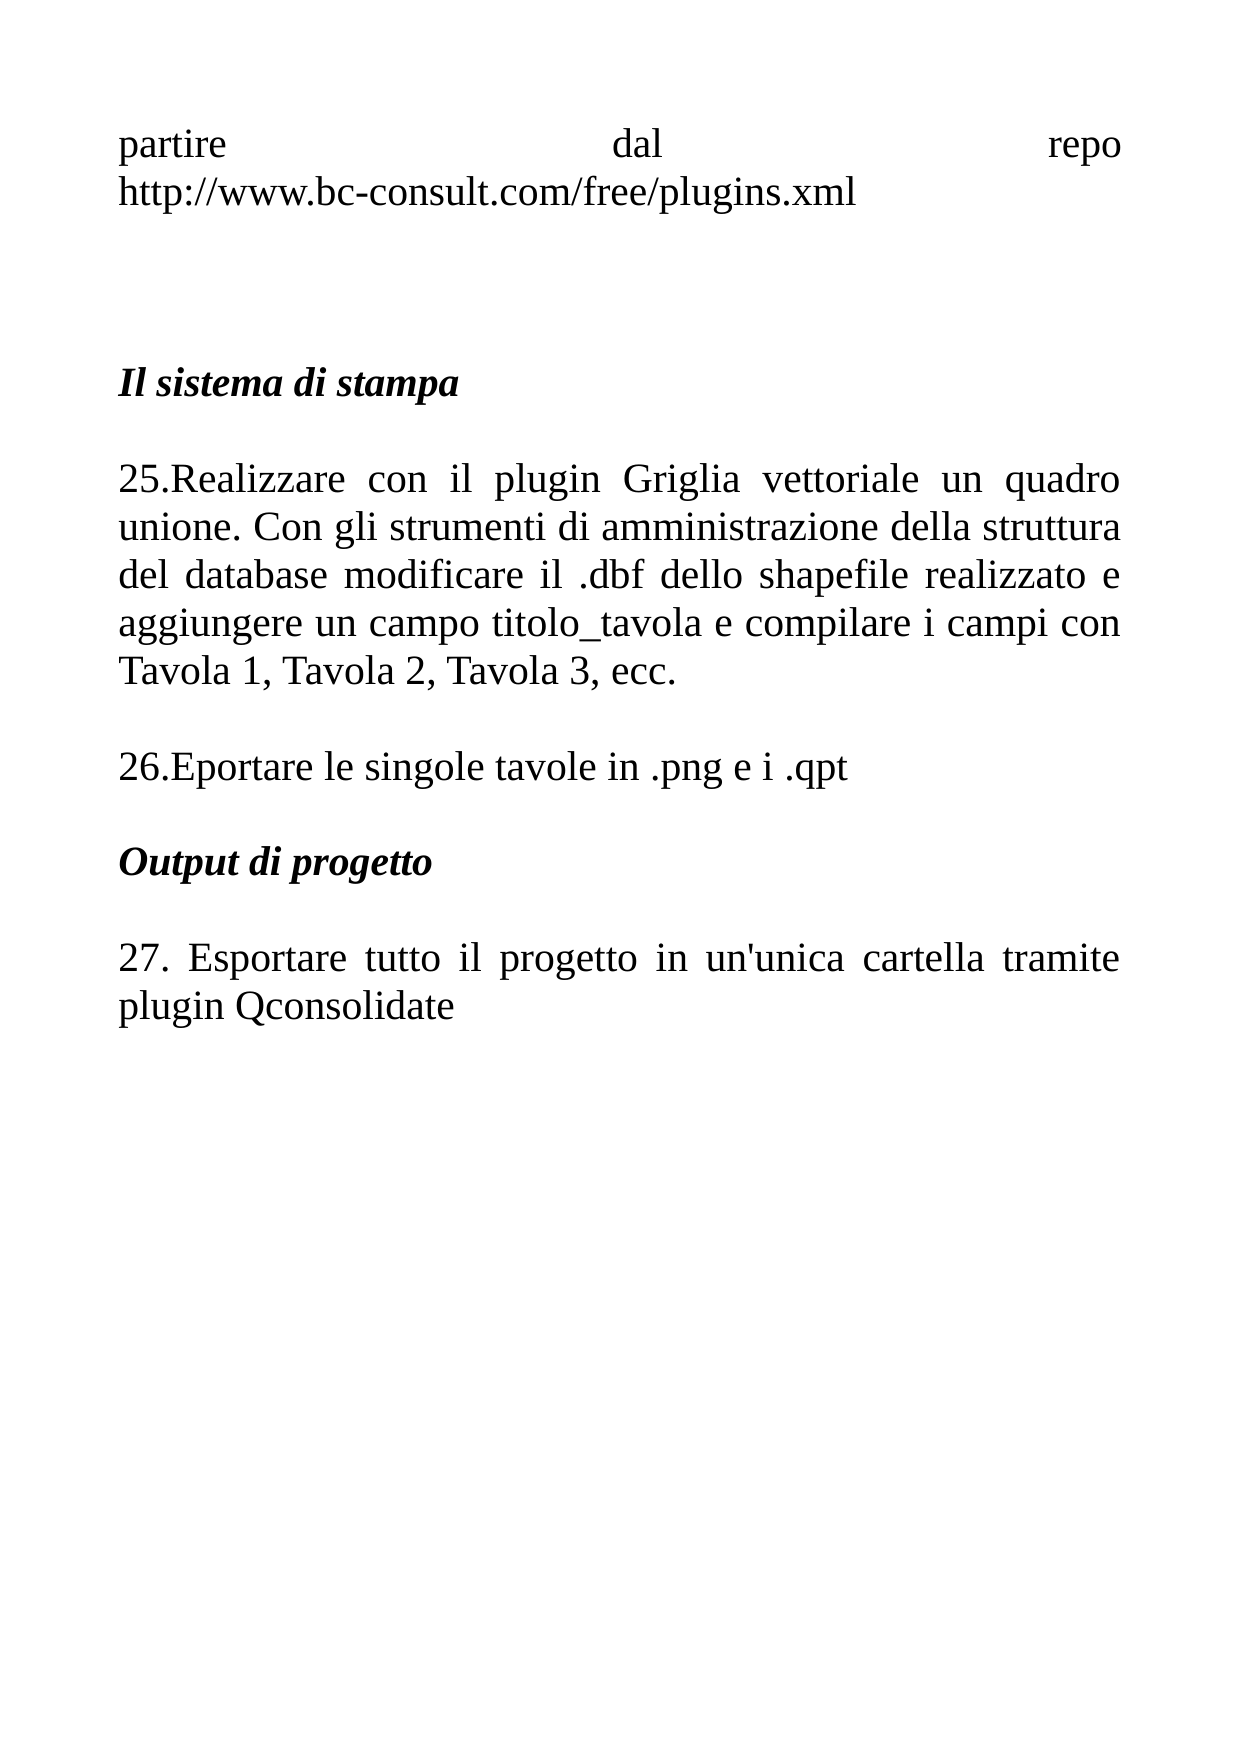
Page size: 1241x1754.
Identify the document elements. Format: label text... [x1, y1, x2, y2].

text Il sistema di stampa [118, 358, 1122, 406]
text 26.Eportare le singole tavole in .png e i .qpt [118, 741, 1122, 789]
text Output di progetto [118, 837, 1122, 885]
text 27. Esportare tutto il progetto in un'unica cartella tramite plugin Qconsolidate [118, 933, 1122, 1028]
text partire dal repo http://www.bc-consult.com/free/plugins.xml [118, 118, 1122, 214]
text 25.Realizzare con il plugin Griglia vettoriale un quadro unione. Con gli strumenti di amministrazione della struttura del database modificare il .dbf dello shapefile realizzato e aggiungere un campo titolo_tavola e compilare i campi con Tavola 1, Tavola 2, Tavola 3, ecc. [118, 453, 1122, 693]
